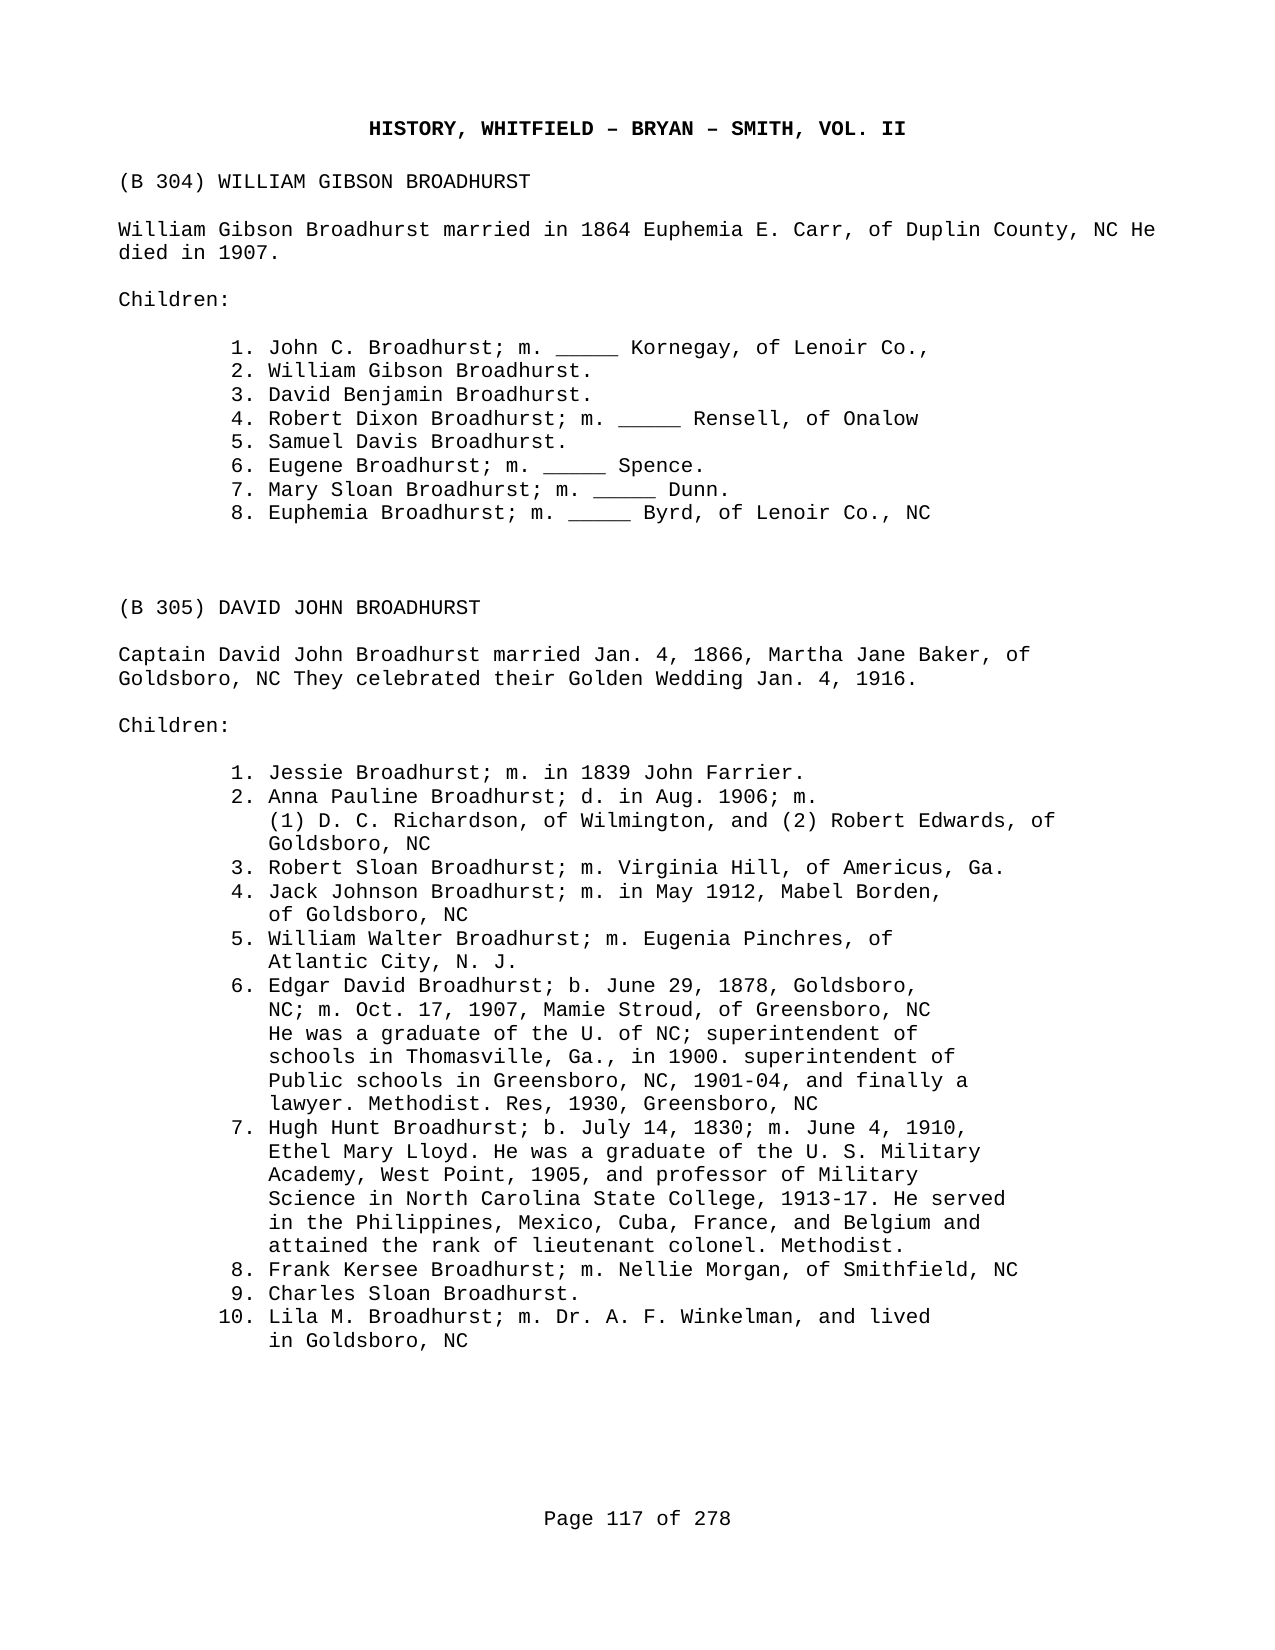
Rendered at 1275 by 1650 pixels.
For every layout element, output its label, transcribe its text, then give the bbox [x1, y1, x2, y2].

text Science in North Carolina State College, 1913-17. He served [118, 1188, 1157, 1212]
text (B 305) DAVID JOHN BROADHURST [118, 597, 1157, 621]
text Academy, West Point, 1905, and professor of Military [118, 1164, 1157, 1188]
text (1) D. C. Richardson, of Wilmington, and (2) Robert Edwards, of [118, 810, 1157, 833]
text attained the rank of lieutenant colonel. Methodist. [118, 1235, 1157, 1259]
text 2. William Gibson Broadhurst. [118, 360, 1157, 384]
text schools in Thomasville, Ga., in 1900. superintendent of [118, 1046, 1157, 1070]
text 5. Samuel Davis Broadhurst. [118, 431, 1157, 455]
text Atlantic City, N. J. [118, 952, 1157, 975]
text 10. Lila M. Broadhurst; m. Dr. A. F. Winkelman, and lived [118, 1306, 1157, 1330]
text 7. Hugh Hunt Broadhurst; b. July 14, 1830; m. June 4, 1910, [118, 1117, 1157, 1141]
text of Goldsboro, NC [118, 904, 1157, 928]
text William Gibson Broadhurst married in 1864 Euphemia E. Carr, of Duplin County, NC He died in 1907. [118, 218, 1157, 266]
text 2. Anna Pauline Broadhurst; d. in Aug. 1906; m. [118, 786, 1157, 810]
text Captain David John Broadhurst married Jan. 4, 1866, Martha Jane Baker, of Goldsboro, NC They celebrated their Golden Wedding Jan. 4, 1916. [118, 644, 1157, 691]
text (B 304) WILLIAM GIBSON BROADHURST [118, 171, 1157, 195]
text Children: [118, 715, 1157, 739]
text 6. Edgar David Broadhurst; b. June 29, 1878, Goldsboro, [118, 975, 1157, 999]
text NC; m. Oct. 17, 1907, Mamie Stroud, of Greensboro, NC [118, 999, 1157, 1022]
text 3. David Benjamin Broadhurst. [118, 384, 1157, 408]
text 7. Mary Sloan Broadhurst; m. _____ Dunn. [118, 479, 1157, 502]
text Ethel Mary Lloyd. He was a graduate of the U. S. Military [118, 1141, 1157, 1164]
text 1. Jessie Broadhurst; m. in 1839 John Farrier. [118, 762, 1157, 786]
text in Goldsboro, NC [118, 1330, 1157, 1353]
text Goldsboro, NC [118, 833, 1157, 857]
text in the Philippines, Mexico, Cuba, France, and Belgium and [118, 1212, 1157, 1235]
text 4. Robert Dixon Broadhurst; m. _____ Rensell, of Onalow [118, 408, 1157, 431]
text lawyer. Methodist. Res, 1930, Greensboro, NC [118, 1093, 1157, 1117]
text 1. John C. Broadhurst; m. _____ Kornegay, of Lenoir Co., [118, 337, 1157, 360]
text 5. William Walter Broadhurst; m. Eugenia Pinchres, of [118, 928, 1157, 952]
text Children: [118, 289, 1157, 313]
text 8. Frank Kersee Broadhurst; m. Nellie Morgan, of Smithfield, NC [118, 1259, 1157, 1283]
text Public schools in Greensboro, NC, 1901-04, and finally a [118, 1070, 1157, 1093]
text 6. Eugene Broadhurst; m. _____ Spence. [118, 455, 1157, 479]
text 8. Euphemia Broadhurst; m. _____ Byrd, of Lenoir Co., NC [118, 502, 1157, 526]
text 4. Jack Johnson Broadhurst; m. in May 1912, Mabel Borden, [118, 881, 1157, 904]
text He was a graduate of the U. of NC; superintendent of [118, 1022, 1157, 1046]
text 9. Charles Sloan Broadhurst. [118, 1283, 1157, 1306]
text 3. Robert Sloan Broadhurst; m. Virginia Hill, of Americus, Ga. [118, 857, 1157, 881]
